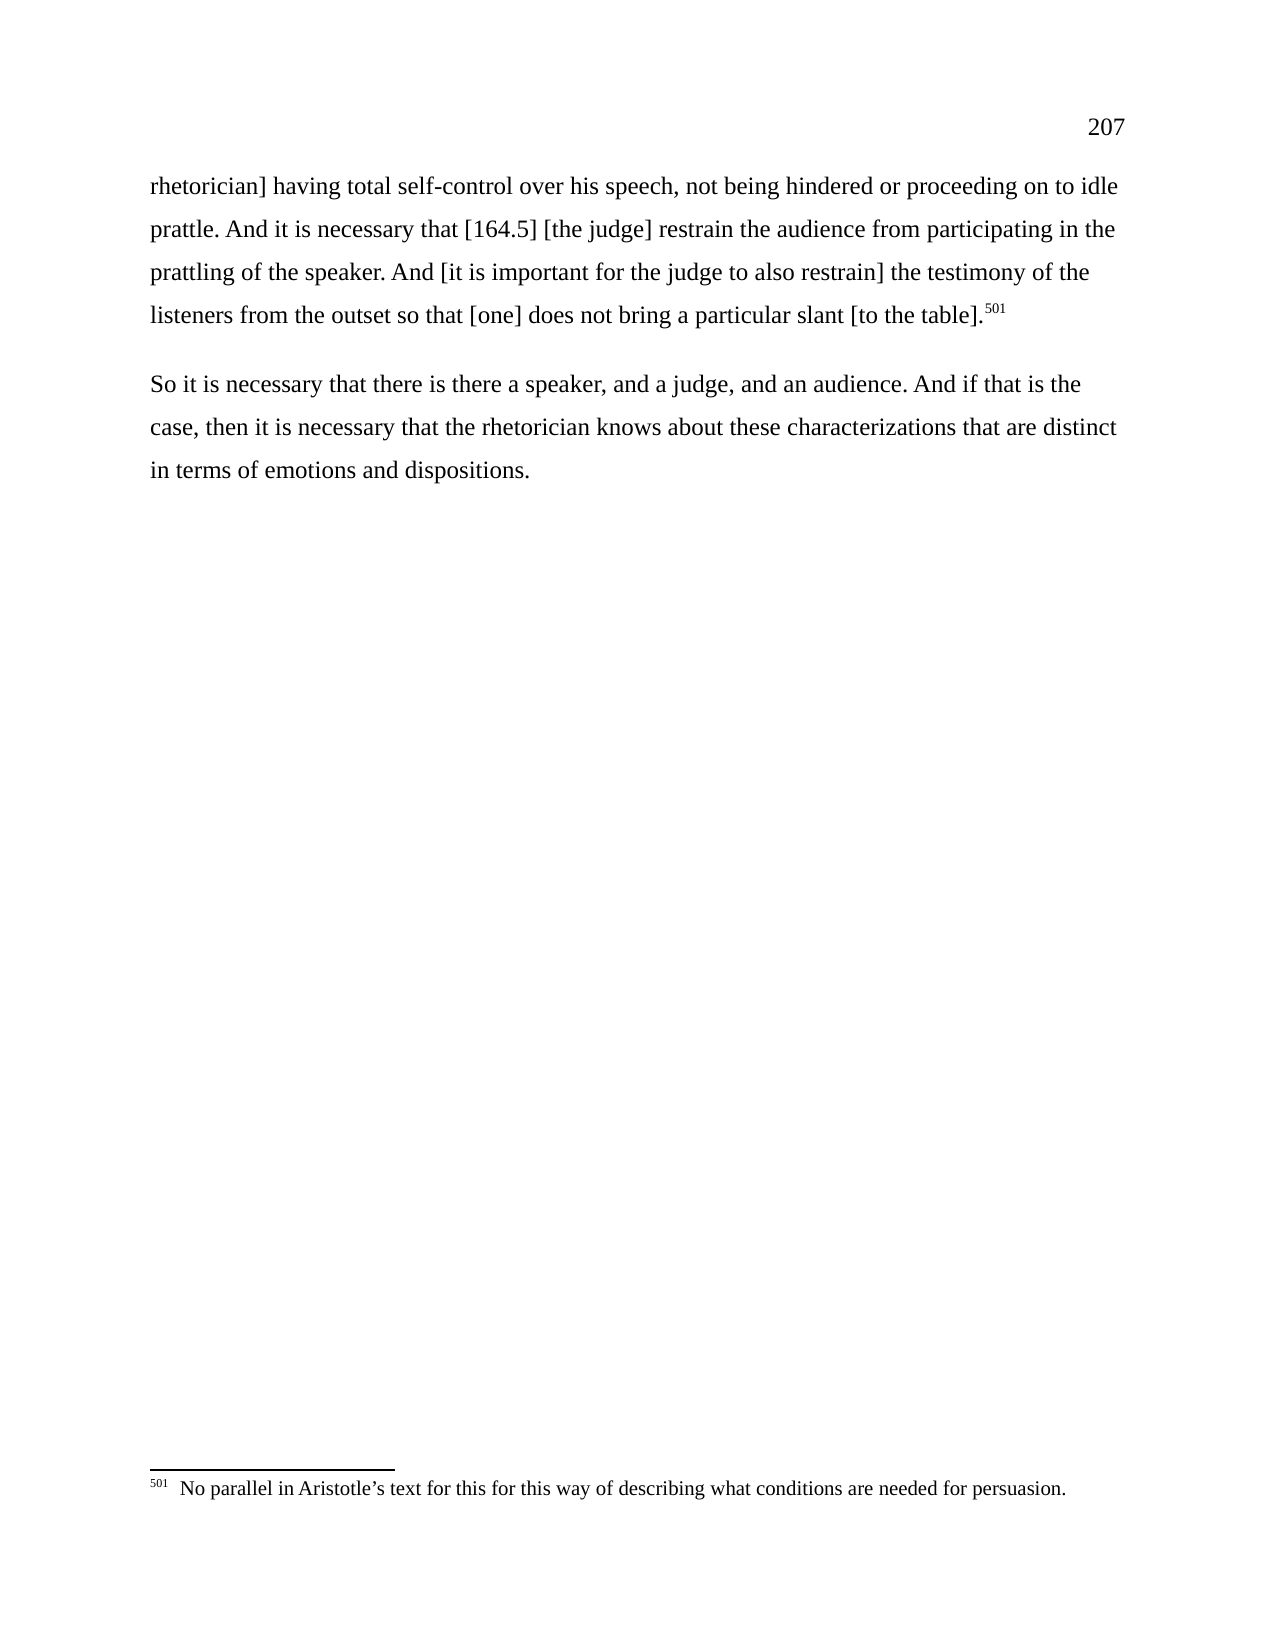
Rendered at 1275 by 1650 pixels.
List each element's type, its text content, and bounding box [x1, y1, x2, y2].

text So it is necessary that there is there a speaker, and a judge, and an audience. And if that is the case, then it is necessary that the rhetorician knows about these characterizations that are distinct in terms of emotions and dispositions. [150, 369, 1125, 484]
text No parallel in Aristotle’s text for this for this way of describing what conditions are needed for persuasion. [150, 1476, 1125, 1500]
text rhetorician] having total self-control over his speech, not being hindered or proceeding on to idle prattle. And it is necessary that [164.5] [the judge] restrain the audience from participating in the prattling of the speaker. And [it is important for the judge to also restrain] the testimony of the listeners from the outset so that [one] does not bring a particular slant [to the table]. [150, 171, 1125, 329]
